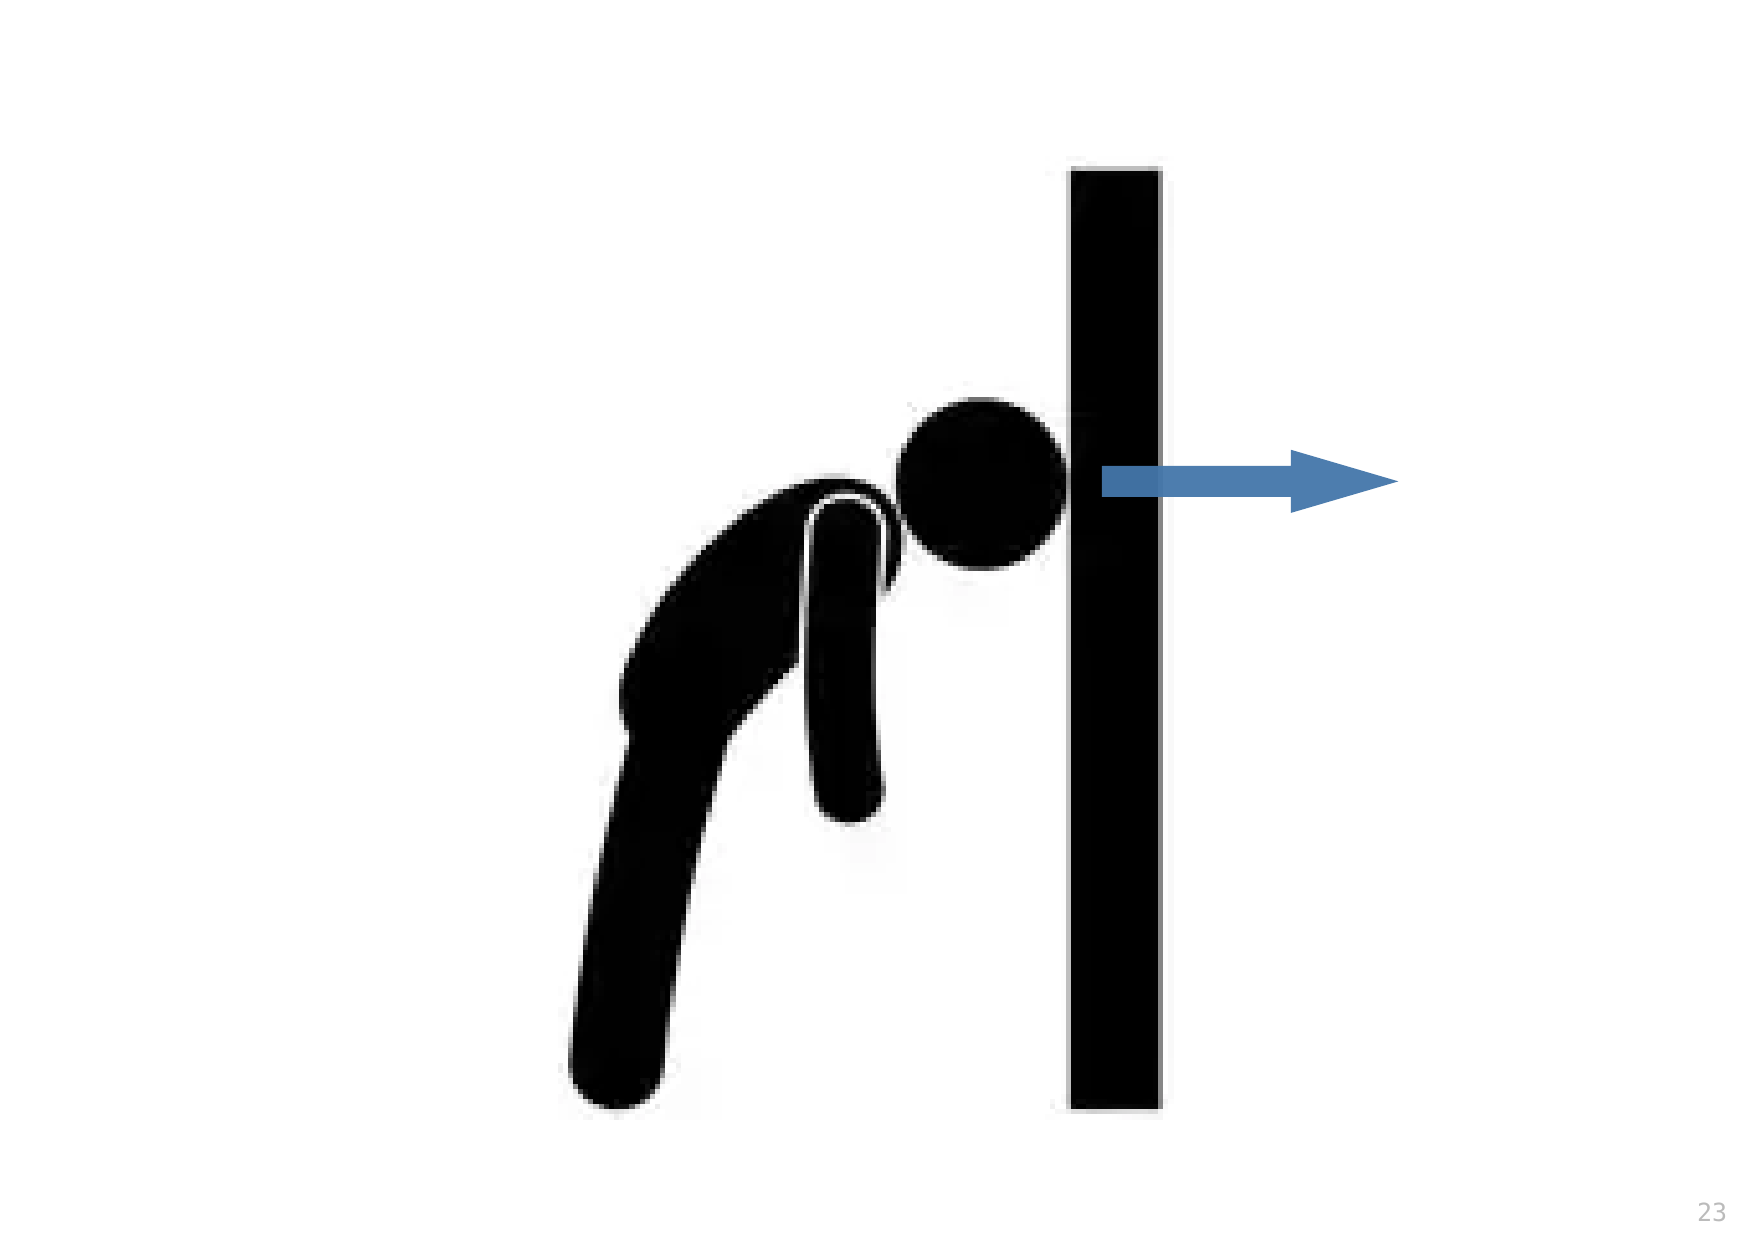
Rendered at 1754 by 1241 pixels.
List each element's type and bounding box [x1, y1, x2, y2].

text_box [1101, 449, 1399, 513]
picture [558, 156, 1174, 1120]
